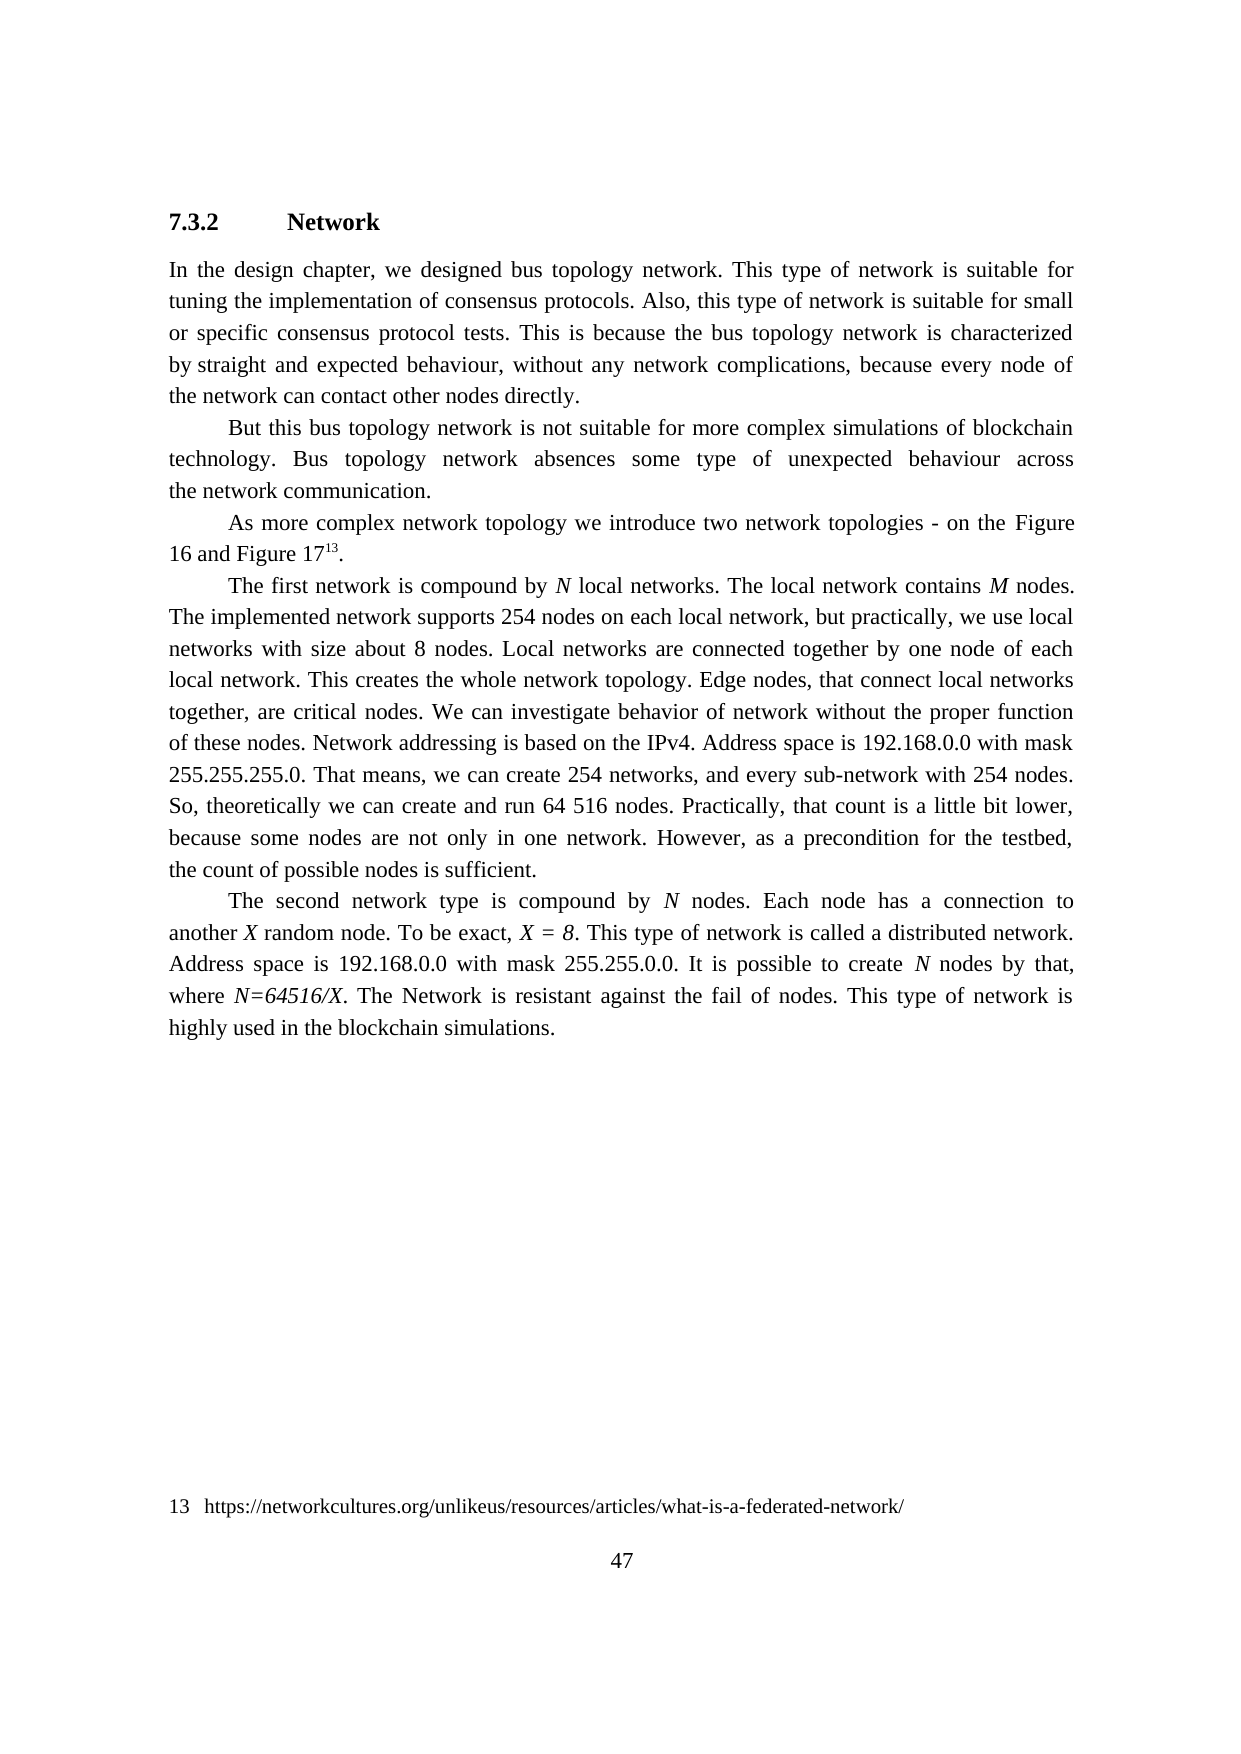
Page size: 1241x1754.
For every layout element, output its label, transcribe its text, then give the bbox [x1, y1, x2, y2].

text In the design chapter, we designed bus topology network. This type of network is suitable for tuning the implementation of consensus protocols. Also, this type of network is suitable for small or specific consensus protocol tests. This is because the bus topology network is characterized by straight and expected behaviour, without any network complications, because every node of the network can contact other nodes directly. [169, 256, 1075, 409]
text But this bus topology network is not suitable for more complex simulations of blockchain technology. Bus topology network absences some type of unexpected behaviour across the network communication. [169, 414, 1075, 503]
text https://networkcultures.org/unlikeus/resources/articles/what-is-a-federated-network/ [169, 1494, 1075, 1518]
text As more complex network topology we introduce two network topologies - on the Figure 16 and Figure 17. [169, 508, 1075, 566]
subtitle Network [169, 207, 1075, 235]
text The second network type is compound by N nodes. Each node has a connection to another X random node. To be exact, X = 8. This type of network is called a distributed network. Address space is 192.168.0.0 with mask 255.255.0.0. It is possible to create N nodes by that, where N=64516/X. The Network is resistant against the fail of nodes. This type of network is highly used in the blockchain simulations. [169, 887, 1075, 1040]
text The first network is compound by N local networks. The local network contains M nodes. The implemented network supports 254 nodes on each local network, but practically, we use local networks with size about 8 nodes. Local networks are connected together by one node of each local network. This creates the whole network topology. Edge nodes, that connect local networks together, are critical nodes. We can investigate behavior of network without the proper function of these nodes. Network addressing is based on the IPv4. Address space is 192.168.0.0 with mask 255.255.255.0. That means, we can create 254 networks, and every sub-network with 254 nodes. So, theoretically we can create and run 64 516 nodes. Practically, that count is a little bit lower, because some nodes are not only in one network. However, as a precondition for the testbed, the count of possible nodes is sufficient. [169, 572, 1075, 882]
